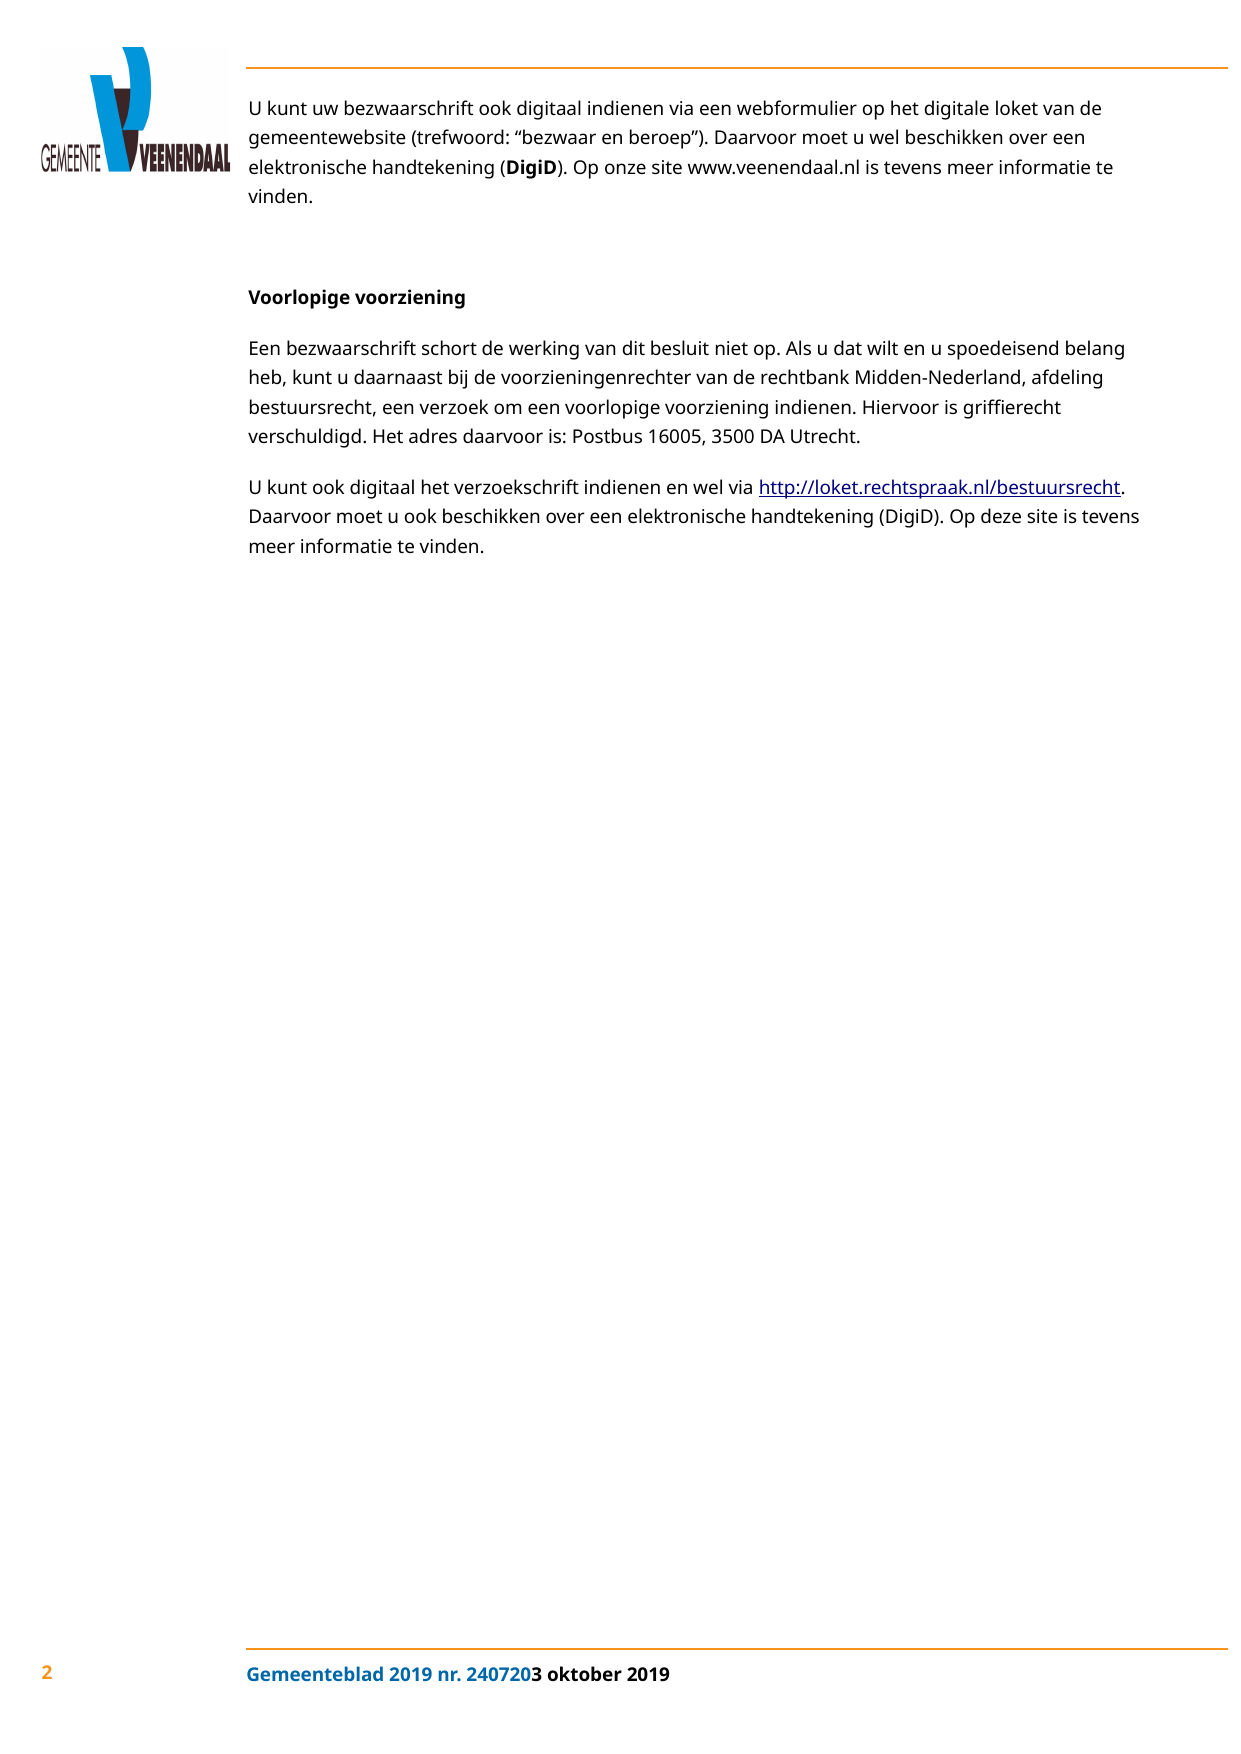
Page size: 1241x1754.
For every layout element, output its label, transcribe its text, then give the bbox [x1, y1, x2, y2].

picture [41, 47, 130, 172]
text Een bezwaarschrift schort de werking van dit besluit niet op. Als u dat wilt en u spoedeisend belang heb, kunt u daarnaast bij de voorzieningenrechter van de rechtbank Midden-Nederland, afdeling bestuursrecht, een verzoek om een voorlopige voorziening indienen. Hiervoor is griffierecht verschuldigd. Het adres daarvoor is: Postbus 16005, 3500 DA Utrecht. [248, 335, 1152, 449]
text U kunt uw bezwaarschrift ook digitaal indienen via een webformulier op het digitale loket van de gemeentewebsite (trefwoord: “bezwaar en beroep”). Daarvoor moet u wel beschikken over een elektronische handtekening (DigiD). Op onze site www.veenendaal.nl is tevens meer informatie te vinden. [248, 95, 1152, 209]
picture [123, 47, 231, 172]
text Voorlopige voorziening [248, 284, 1152, 310]
text U kunt ook digitaal het verzoekschrift indienen en wel via http://loket.rechtspraak.nl/bestuursrecht. Daarvoor moet u ook beschikken over een elektronische handtekening (DigiD). Op deze site is tevens meer informatie te vinden. [248, 474, 1152, 559]
